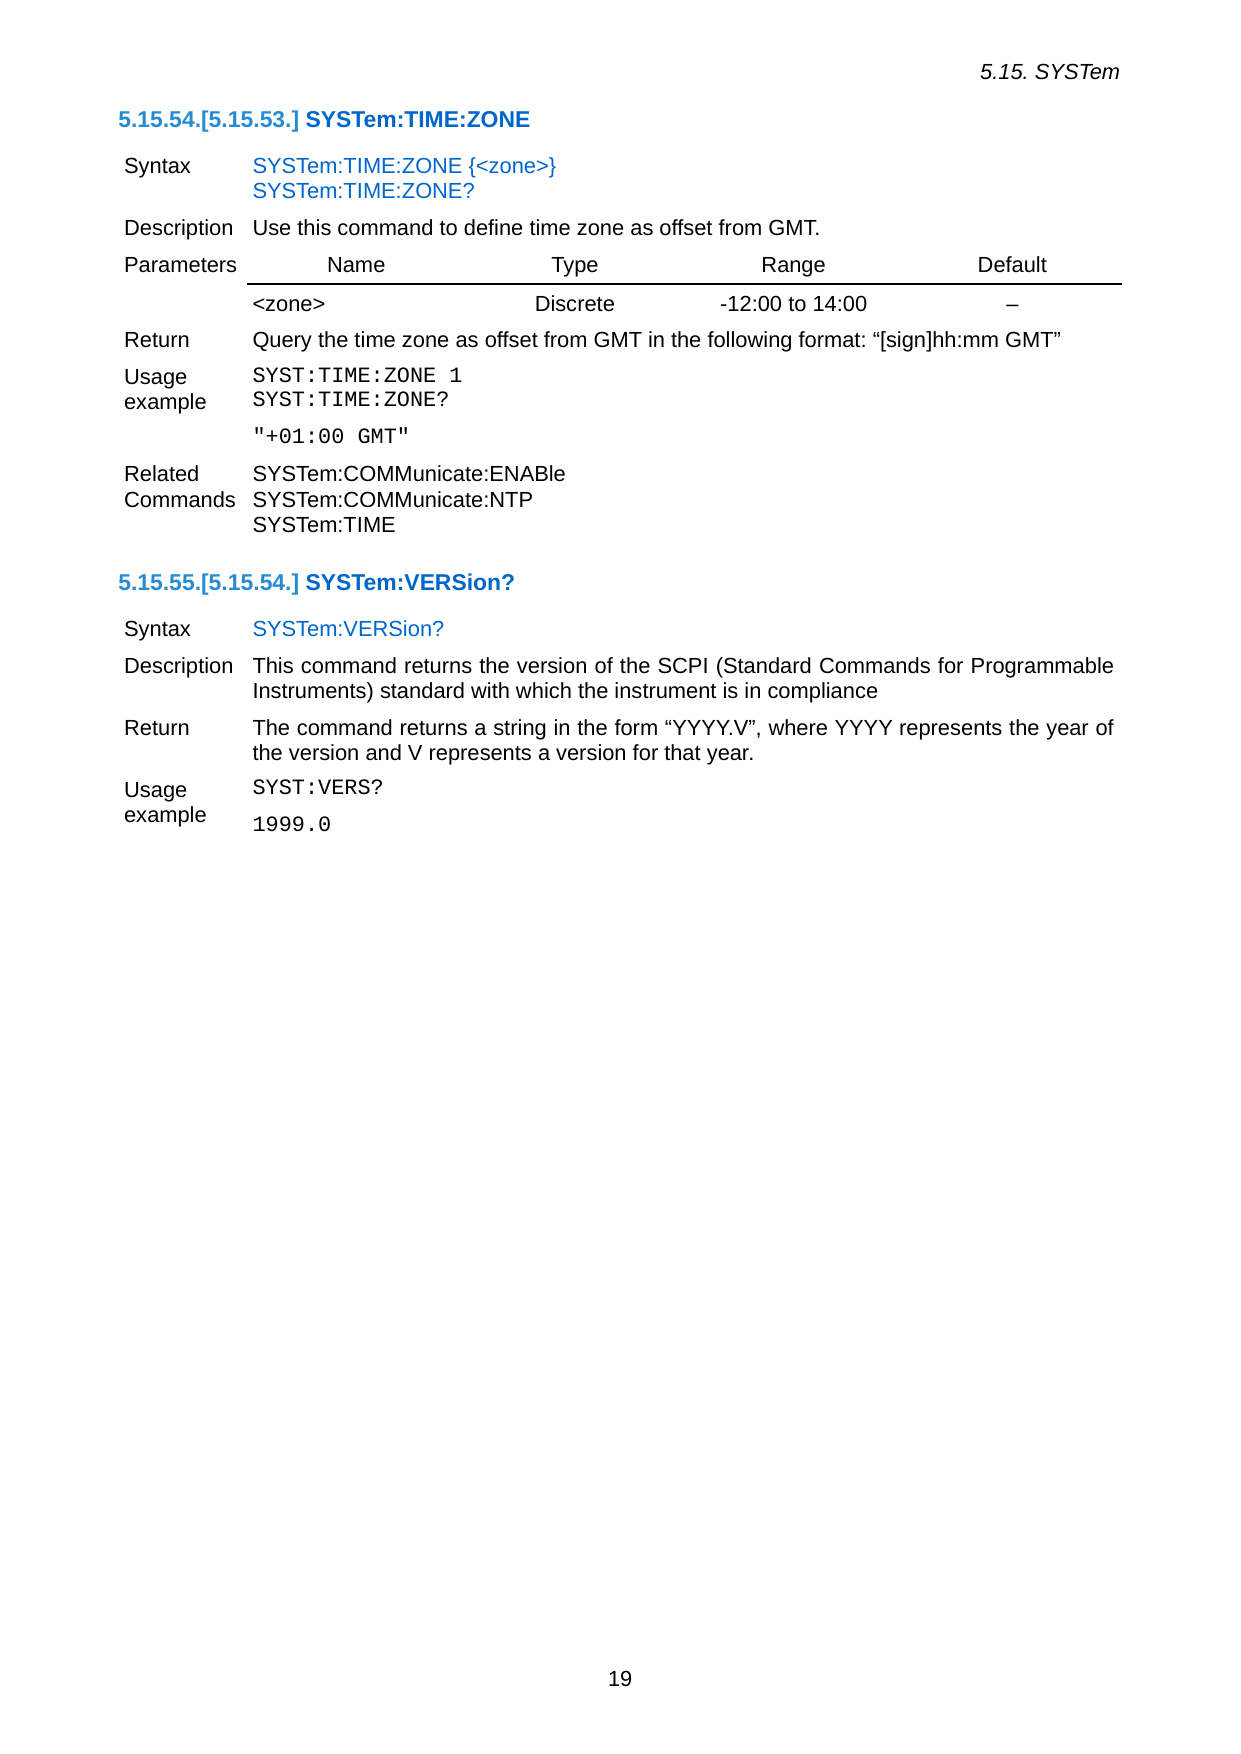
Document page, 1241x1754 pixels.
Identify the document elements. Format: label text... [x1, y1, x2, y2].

table_cell Usage example [118, 358, 247, 456]
table_cell Range [684, 246, 903, 283]
table_cell This command returns the version of the SCPI (Standard Commands for Programmable Instruments) standard with which the instrument is in compliance [247, 647, 1122, 709]
table_cell <zone> [247, 285, 465, 321]
table_cell Discrete [465, 285, 684, 321]
table_cell Name [247, 246, 465, 283]
subtitle SYSTem:VERSion? [118, 569, 1122, 596]
table_cell – [903, 285, 1122, 321]
table_header SYSTem:VERSion? [247, 610, 1122, 647]
table_cell Default [903, 246, 1122, 283]
table_cell SYST:TIME:ZONE 1 SYST:TIME:ZONE? "+01:00 GMT" [247, 358, 1122, 456]
table_cell -12:00 to 14:00 [684, 285, 903, 321]
table_cell Description [118, 209, 247, 246]
table_cell SYST:VERS? 1999.0 [247, 771, 1122, 844]
table_cell Usage example [118, 771, 247, 844]
table_header Syntax [118, 610, 247, 647]
table_header SYSTem:TIME:ZONE {<zone>} SYSTem:TIME:ZONE? [247, 148, 1122, 209]
table_header Syntax [118, 148, 247, 209]
table_cell Use this command to define time zone as offset from GMT. [247, 209, 1122, 246]
table_cell Related Commands [118, 456, 247, 543]
table_cell Parameters [118, 246, 247, 321]
table_cell Return [118, 709, 247, 771]
table_cell Query the time zone as offset from GMT in the following format: “[sign]hh:mm GMT” [247, 321, 1122, 358]
table_cell Type [465, 246, 684, 283]
table_cell Description [118, 647, 247, 709]
table_cell Return [118, 321, 247, 358]
table_cell The command returns a string in the form “YYYY.V”, where YYYY represents the year of the version and V represents a version for that year. [247, 709, 1122, 771]
table_cell SYSTem:COMMunicate:ENABle SYSTem:COMMunicate:NTP SYSTem:TIME [247, 456, 1122, 543]
subtitle SYSTem:TIME:ZONE [118, 106, 1122, 133]
